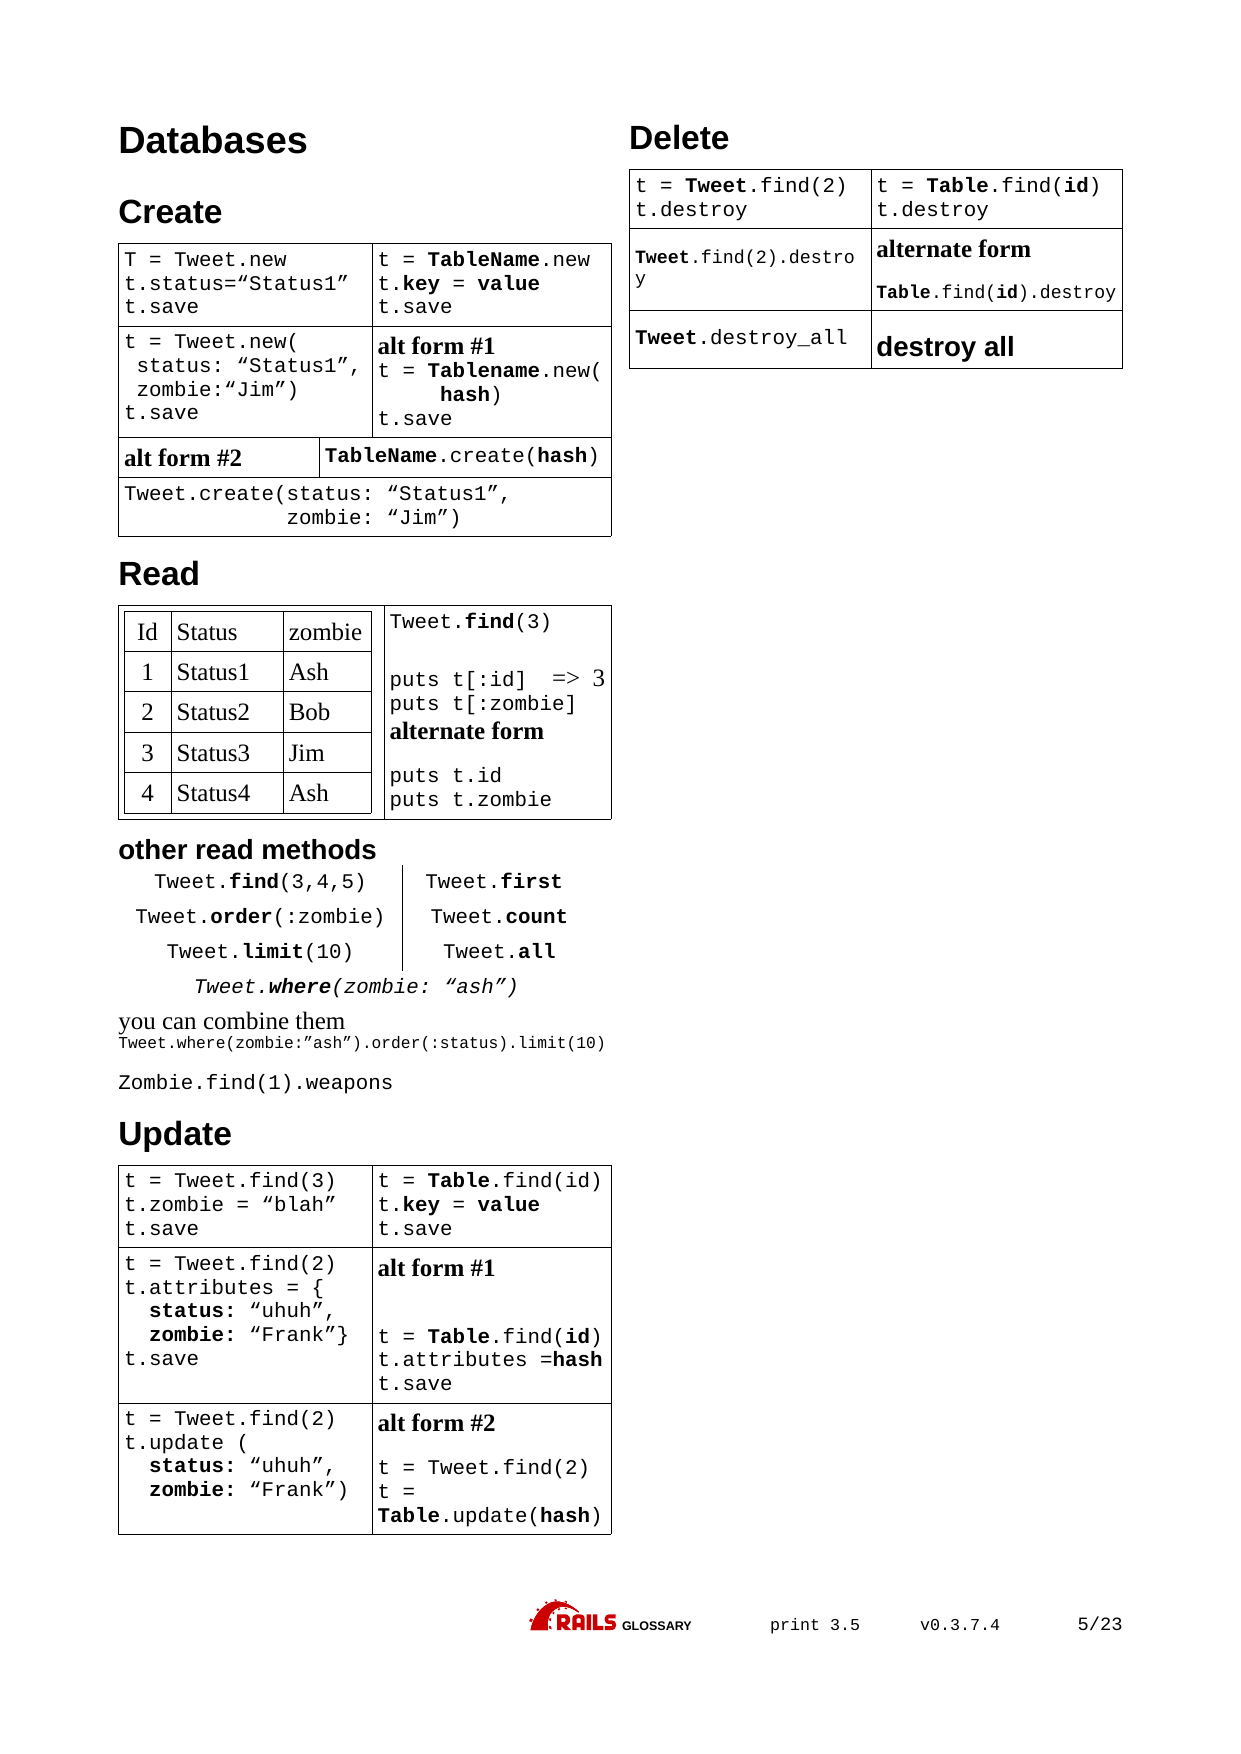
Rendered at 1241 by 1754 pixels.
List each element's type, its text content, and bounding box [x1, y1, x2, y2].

subtitle Databases [118, 118, 611, 162]
table_cell Tweet.where(zombie: “ash”) [118, 971, 596, 1006]
table_cell Status2 [172, 692, 283, 732]
table_cell Tweet.create(status: “Status1”, zombie: “Jim”) [119, 478, 611, 536]
table_header t = TableName.new t.key = value t.save [373, 244, 611, 326]
subtitle Delete [629, 118, 1122, 157]
subtitle other read methods [118, 833, 611, 865]
table_header t = Tweet.find(3) t.zombie = “blah” t.save [119, 1166, 372, 1247]
subtitle Update [118, 1113, 611, 1152]
table_cell Jim [284, 733, 371, 772]
table_cell Bob [284, 692, 371, 732]
table_cell t = Tweet.new( status: “Status1”, zombie:“Jim”) t.save [119, 327, 372, 437]
table_cell alternate form Table.find(id).destroy [872, 229, 1122, 310]
table_cell t = Tweet.find(2) t.update ( status: “uhuh”, zombie: “Frank”) [119, 1404, 372, 1534]
table_cell Tweet.destroy_all [630, 311, 871, 368]
table_header Status [172, 612, 283, 651]
subtitle Create [118, 192, 611, 231]
table_cell TableName.create(hash) [320, 438, 611, 477]
subtitle Read [118, 554, 611, 592]
table_header Tweet.find(3) puts t[:id] => 3 puts t[:zombie] alternate form puts t.id puts t.zombie [385, 606, 611, 818]
table_cell alt form #1 t = Table.find(id) t.attributes =hash t.save [373, 1248, 611, 1402]
table_cell alt form #1 t = Tablename.new( hash) t.save [373, 327, 611, 437]
table_cell alt form #2 t = Tweet.find(2) t = Table.update(hash) [373, 1404, 611, 1534]
table_cell Ash [284, 773, 371, 812]
table_cell Status1 [172, 652, 283, 691]
table_cell destroy all [872, 311, 1122, 368]
table_cell 1 [125, 652, 171, 691]
table_header Id [125, 612, 171, 651]
table_header T = Tweet.new t.status=“Status1” t.save [119, 244, 372, 326]
text you can combine them [118, 1006, 611, 1034]
table_cell 2 [125, 692, 171, 732]
table_header Tweet.first [403, 865, 596, 900]
table_cell Status4 [172, 773, 283, 812]
table_cell Tweet.all [403, 936, 596, 971]
table_cell Ash [284, 652, 371, 691]
text Zombie.find(1).weapons [118, 1072, 611, 1096]
table_header Tweet.find(3,4,5) [118, 865, 402, 900]
table_header zombie [284, 612, 371, 651]
table_header t = Table.find(id) t.key = value t.save [373, 1166, 611, 1247]
table_cell 4 [125, 773, 171, 812]
table_cell Tweet.count [403, 900, 596, 936]
table_cell Tweet.limit(10) [118, 936, 402, 971]
table_cell t = Tweet.find(2) t.attributes = { status: “uhuh”, zombie: “Frank”} t.save [119, 1248, 372, 1402]
table_cell alt form #2 [119, 438, 319, 477]
table_cell Status3 [172, 733, 283, 772]
table_cell Tweet.find(2).destroy [630, 229, 871, 310]
text Tweet.where(zombie:”ash”).order(:status).limit(10) [118, 1034, 611, 1053]
table_header [119, 606, 384, 818]
table_header t = Table.find(id) t.destroy [872, 170, 1122, 228]
table_cell Tweet.order(:zombie) [118, 900, 402, 936]
table_cell 3 [125, 733, 171, 772]
table_header t = Tweet.find(2) t.destroy [630, 170, 871, 228]
